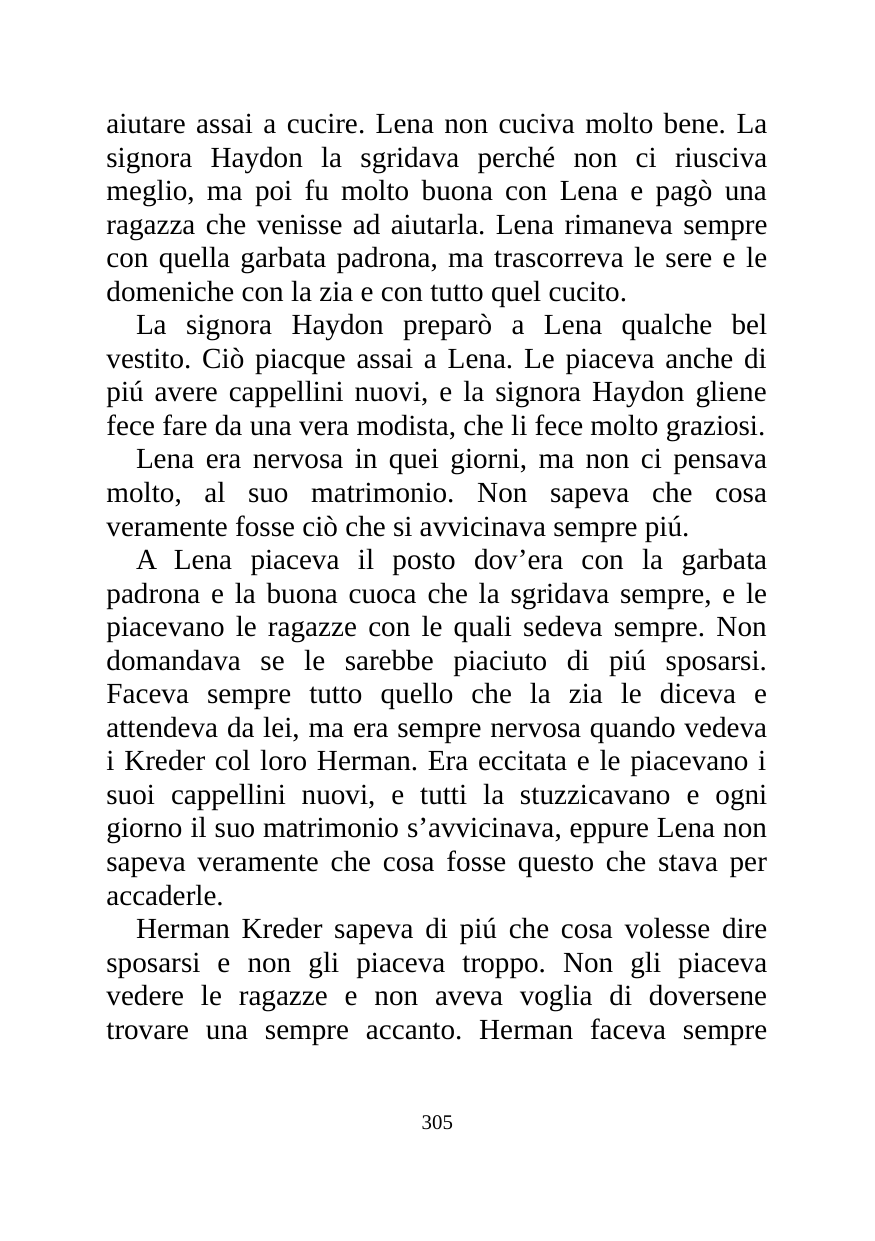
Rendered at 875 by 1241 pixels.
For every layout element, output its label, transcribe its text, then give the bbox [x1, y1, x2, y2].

text aiutare assai a cucire. Lena non cuciva molto bene. La signora Haydon la sgridava perché non ci riusciva meglio, ma poi fu molto buona con Lena e pagò una ragazza che venisse ad aiutarla. Lena rimaneva sempre con quella garbata padrona, ma trascorreva le sere e le domeniche con la zia e con tutto quel cucito. [106, 106, 768, 307]
text A Lena piaceva il posto dov’era con la garbata padrona e la buona cuoca che la sgridava sempre, e le piacevano le ragazze con le quali sedeva sempre. Non domandava se le sarebbe piaciuto di piú sposarsi. Faceva sempre tutto quello che la zia le diceva e attendeva da lei, ma era sempre nervosa quando vedeva i Kreder col loro Herman. Era eccitata e le piacevano i suoi cappellini nuovi, e tutti la stuzzicavano e ogni giorno il suo matrimonio s’avvicinava, eppure Lena non sapeva veramente che cosa fosse questo che stava per accaderle. [106, 542, 768, 911]
text La signora Haydon preparò a Lena qualche bel vestito. Ciò piacque assai a Lena. Le piaceva anche di piú avere cappellini nuovi, e la signora Haydon gliene fece fare da una vera modista, che li fece molto graziosi. [106, 307, 768, 442]
text Herman Kreder sapeva di piú che cosa volesse dire sposarsi e non gli piaceva troppo. Non gli piaceva vedere le ragazze e non aveva voglia di doversene trovare una sempre accanto. Herman faceva sempre [106, 911, 768, 1045]
text Lena era nervosa in quei giorni, ma non ci pensava molto, al suo matrimonio. Non sapeva che cosa veramente fosse ciò che si avvicinava sempre piú. [106, 442, 768, 542]
